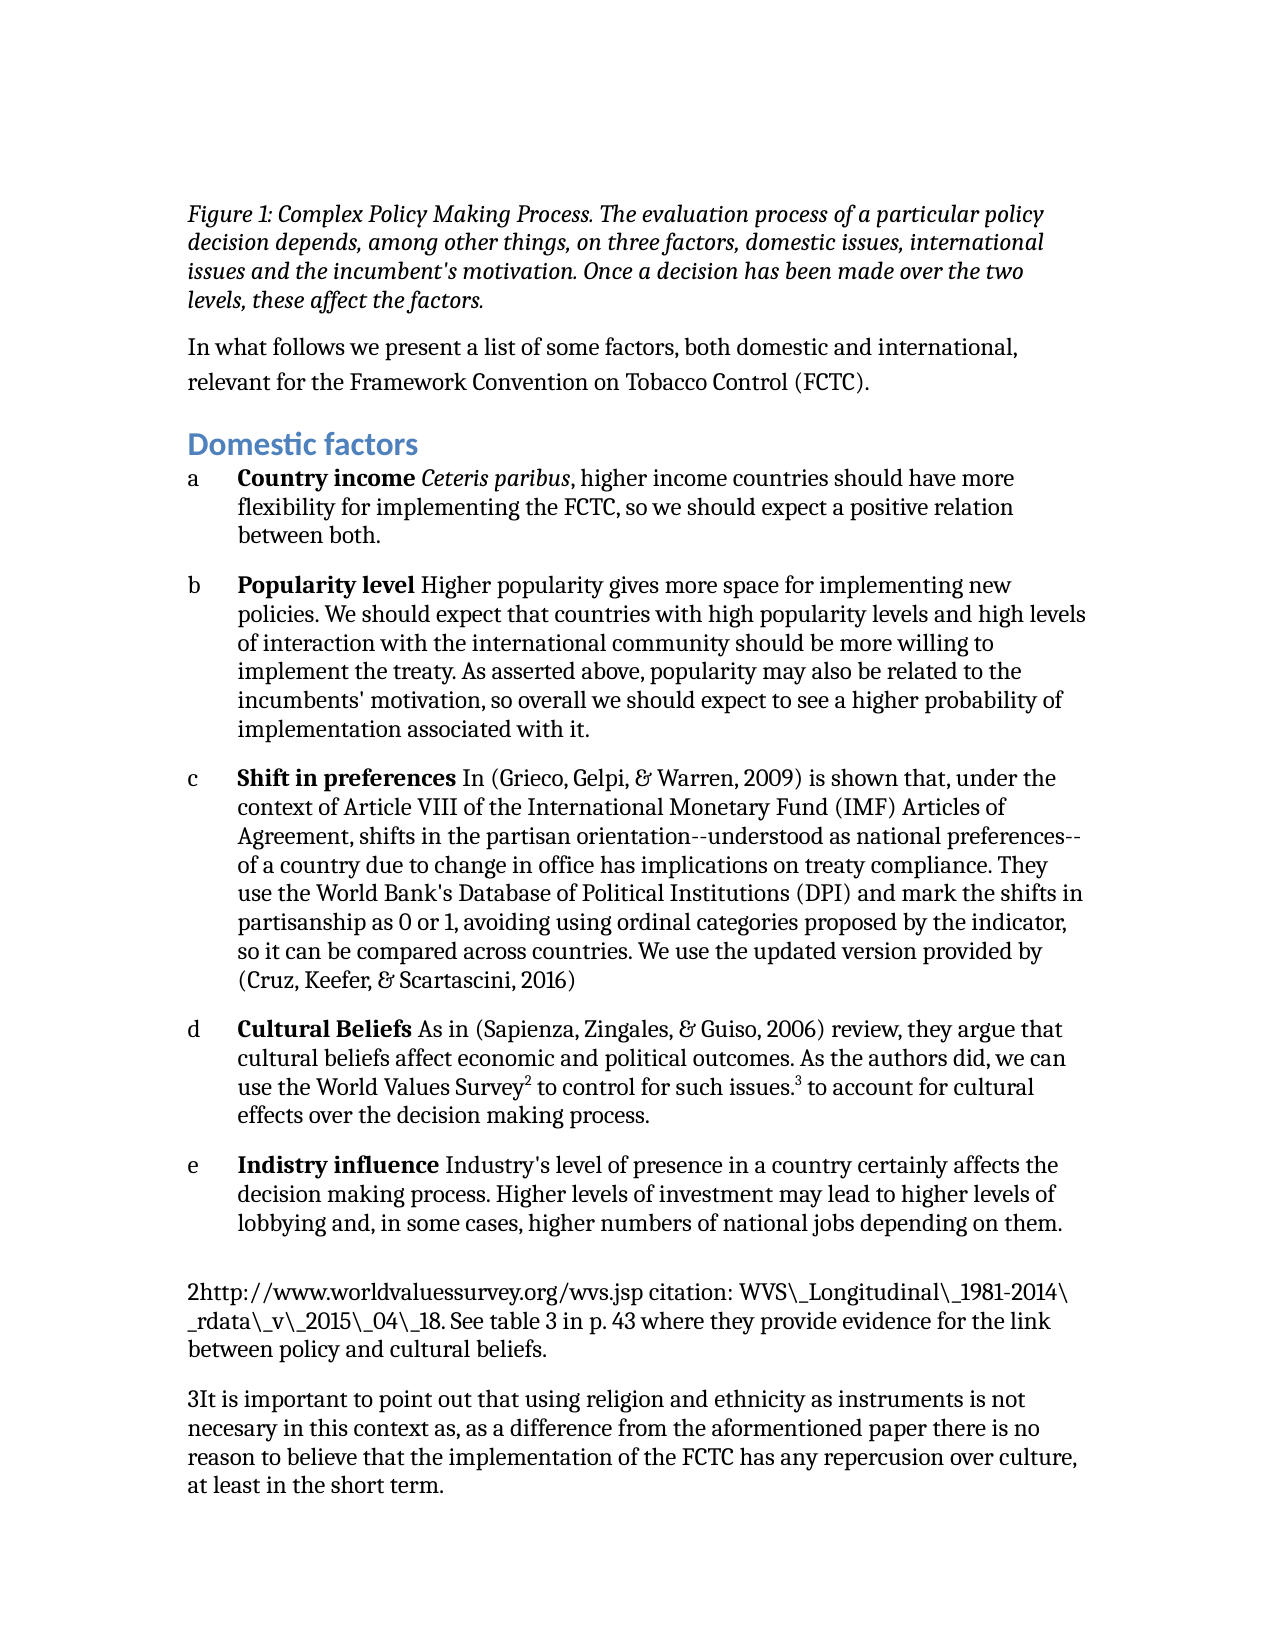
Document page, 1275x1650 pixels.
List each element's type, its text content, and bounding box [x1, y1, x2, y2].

list http://www.worldvaluessurvey.org/wvs.jsp citation: WVS\_Longitudinal\_1981-2014\_rdata\_v\_2015\_04\_18. See table 3 in p. 43 where they provide evidence for the link between policy and cultural beliefs. [187, 1278, 1087, 1364]
text In what follows we present a list of some factors, both domestic and international, relevant for the Framework Convention on Tobacco Control (FCTC). [187, 333, 1087, 397]
list Cultural Beliefs As in (Sapienza, Zingales, & Guiso, 2006) review, they argue that cultural beliefs affect economic and political outcomes. As the authors did, we can use the World Values Survey to control for such issues. to account for cultural effects over the decision making process. [187, 1015, 1087, 1130]
list Indistry influence Industry's level of presence in a country certainly affects the decision making process. Higher levels of investment may lead to higher levels of lobbying and, in some cases, higher numbers of national jobs depending on them. [187, 1151, 1087, 1237]
list Popularity level Higher popularity gives more space for implementing new policies. We should expect that countries with high popularity levels and high levels of interaction with the international community should be more willing to implement the treaty. As asserted above, popularity may also be related to the incumbents' motivation, so overall we should expect to see a higher probability of implementation associated with it. [187, 571, 1087, 743]
list Shift in preferences In (Grieco, Gelpi, & Warren, 2009) is shown that, under the context of Article VIII of the International Monetary Fund (IMF) Articles of Agreement, shifts in the partisan orientation--understood as national preferences--of a country due to change in office has implications on treaty compliance. They use the World Bank's Database of Political Institutions (DPI) and mark the shifts in partisanship as 0 or 1, avoiding using ordinal categories proposed by the indicator, so it can be compared across countries. We use the updated version provided by (Cruz, Keefer, & Scartascini, 2016) [187, 764, 1087, 994]
text Figure 1: Complex Policy Making Process. The evaluation process of a particular policy decision depends, among other things, on three factors, domestic issues, international issues and the incumbent's motivation. Once a decision has been made over the two levels, these affect the factors. [187, 199, 1087, 314]
list Country income Ceteris paribus, higher income countries should have more flexibility for implementing the FCTC, so we should expect a positive relation between both. [187, 464, 1087, 550]
list It is important to point out that using religion and ethnicity as instruments is not necesary in this context as, as a difference from the aformentioned paper there is no reason to believe that the implementation of the FCTC has any repercusion over culture, at least in the short term. [187, 1385, 1087, 1500]
subtitle Domestic factors [187, 423, 1087, 464]
